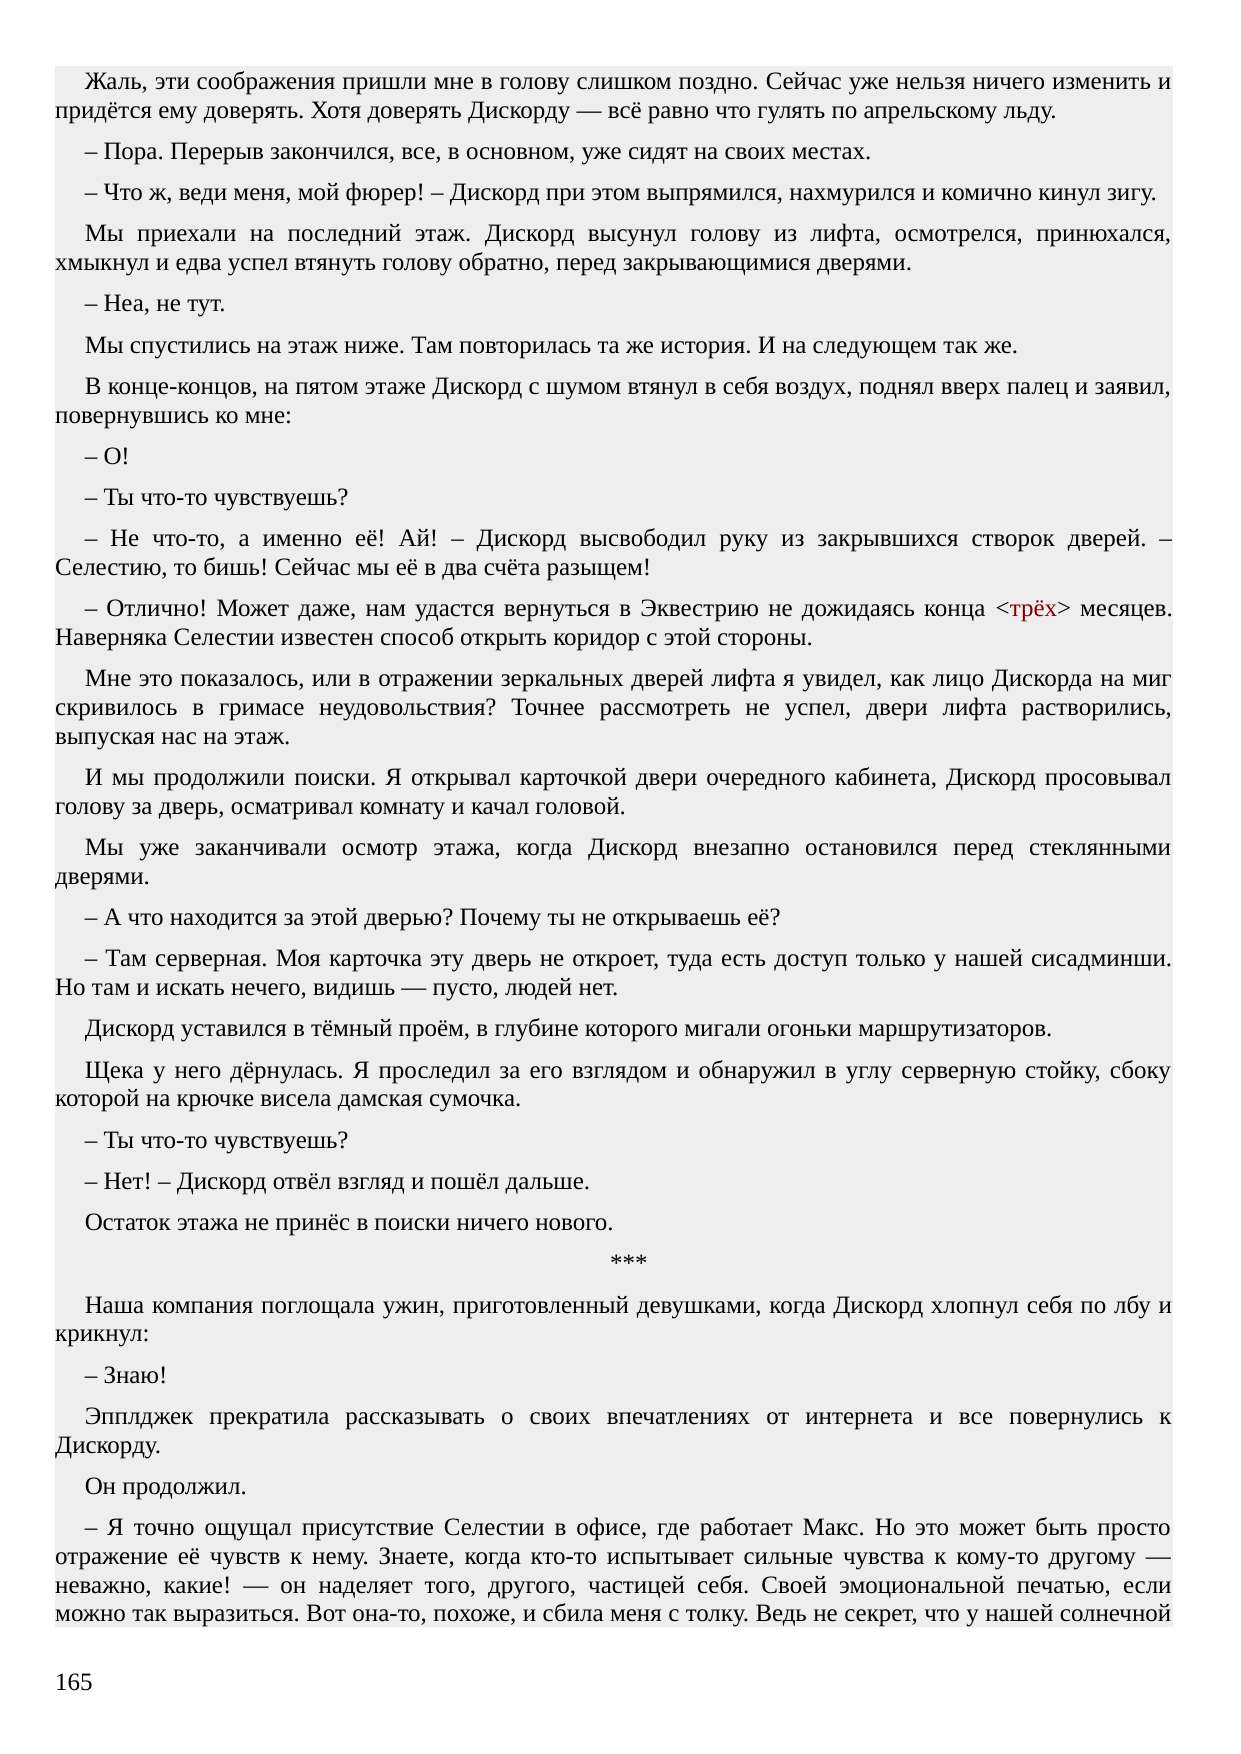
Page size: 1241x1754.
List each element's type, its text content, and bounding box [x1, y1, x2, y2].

text – Пора. Перерыв закончился, все, в основном, уже сидят на своих местах. [55, 136, 1173, 165]
text Мы спустились на этаж ниже. Там повторилась та же история. И на следующем так же. [55, 330, 1173, 358]
text И мы продолжили поиски. Я открывал карточкой двери очередного кабинета, Дискорд просовывал голову за дверь, осматривал комнату и качал головой. [55, 762, 1173, 820]
text Мы уже заканчивали осмотр этажа, когда Дискорд внезапно остановился перед стеклянными дверями. [55, 832, 1173, 890]
text – Не что-то, а именно её! Ай! – Дискорд высвободил руку из закрывшихся створок дверей. – Селестию, то бишь! Сейчас мы её в два счёта разыщем! [55, 523, 1173, 581]
text – Ты что-то чувствуешь? [55, 1125, 1173, 1153]
text Мне это показалось, или в отражении зеркальных дверей лифта я увидел, как лицо Дискорда на миг скривилось в гримасе неудовольствия? Точнее рассмотреть не успел, двери лифта растворились, выпуская нас на этаж. [55, 663, 1173, 750]
text – Неа, не тут. [55, 288, 1173, 317]
text Остаток этажа не принёс в поиски ничего нового. [55, 1207, 1173, 1236]
text – Ты что-то чувствуешь? [55, 482, 1173, 511]
text В конце-концов, на пятом этаже Дискорд с шумом втянул в себя воздух, поднял вверх палец и заявил, повернувшись ко мне: [55, 371, 1173, 428]
text Он продолжил. [55, 1471, 1173, 1500]
text – А что находится за этой дверью? Почему ты не открываешь её? [55, 902, 1173, 931]
text – Что ж, веди меня, мой фюрер! – Дискорд при этом выпрямился, нахмурился и комично кинул зигу. [55, 177, 1173, 206]
text Наша компания поглощала ужин, приготовленный девушками, когда Дискорд хлопнул себя по лбу и крикнул: [55, 1290, 1173, 1347]
text *** [55, 1248, 1173, 1277]
text – Отлично! Может даже, нам удастся вернуться в Эквестрию не дожидаясь конца <трёх> месяцев. Наверняка Селестии известен способ открыть коридор с этой стороны. [55, 593, 1173, 651]
text – Нет! – Дискорд отвёл взгляд и пошёл дальше. [55, 1166, 1173, 1195]
text – Там серверная. Моя карточка эту дверь не откроет, туда есть доступ только у нашей сисадминши. Но там и искать нечего, видишь — пусто, людей нет. [55, 943, 1173, 1001]
text Мы приехали на последний этаж. Дискорд высунул голову из лифта, осмотрелся, принюхался, хмыкнул и едва успел втянуть голову обратно, перед закрывающимися дверями. [55, 218, 1173, 276]
text – Знаю! [55, 1360, 1173, 1388]
text Жаль, эти соображения пришли мне в голову слишком поздно. Сейчас уже нельзя ничего изменить и придётся ему доверять. Хотя доверять Дискорду — всё равно что гулять по апрельскому льду. [55, 66, 1173, 123]
text Эпплджек прекратила рассказывать о своих впечатлениях от интернета и все повернулись к Дискорду. [55, 1401, 1173, 1458]
text – О! [55, 441, 1173, 470]
text Щека у него дёрнулась. Я проследил за его взглядом и обнаружил в углу серверную стойку, сбоку которой на крючке висела дамская сумочка. [55, 1055, 1173, 1112]
text – Я точно ощущал присутствие Селестии в офисе, где работает Макс. Но это может быть просто отражение её чувств к нему. Знаете, когда кто-то испытывает сильные чувства к кому-то другому — неважно, какие! — он наделяет того, другого, частицей себя. Своей эмоциональной печатью, если можно так выразиться. Вот она-то, похоже, и сбила меня с толку. Ведь не секрет, что у нашей солнечной [55, 1512, 1173, 1627]
text Дискорд уставился в тёмный проём, в глубине которого мигали огоньки маршрутизаторов. [55, 1013, 1173, 1042]
